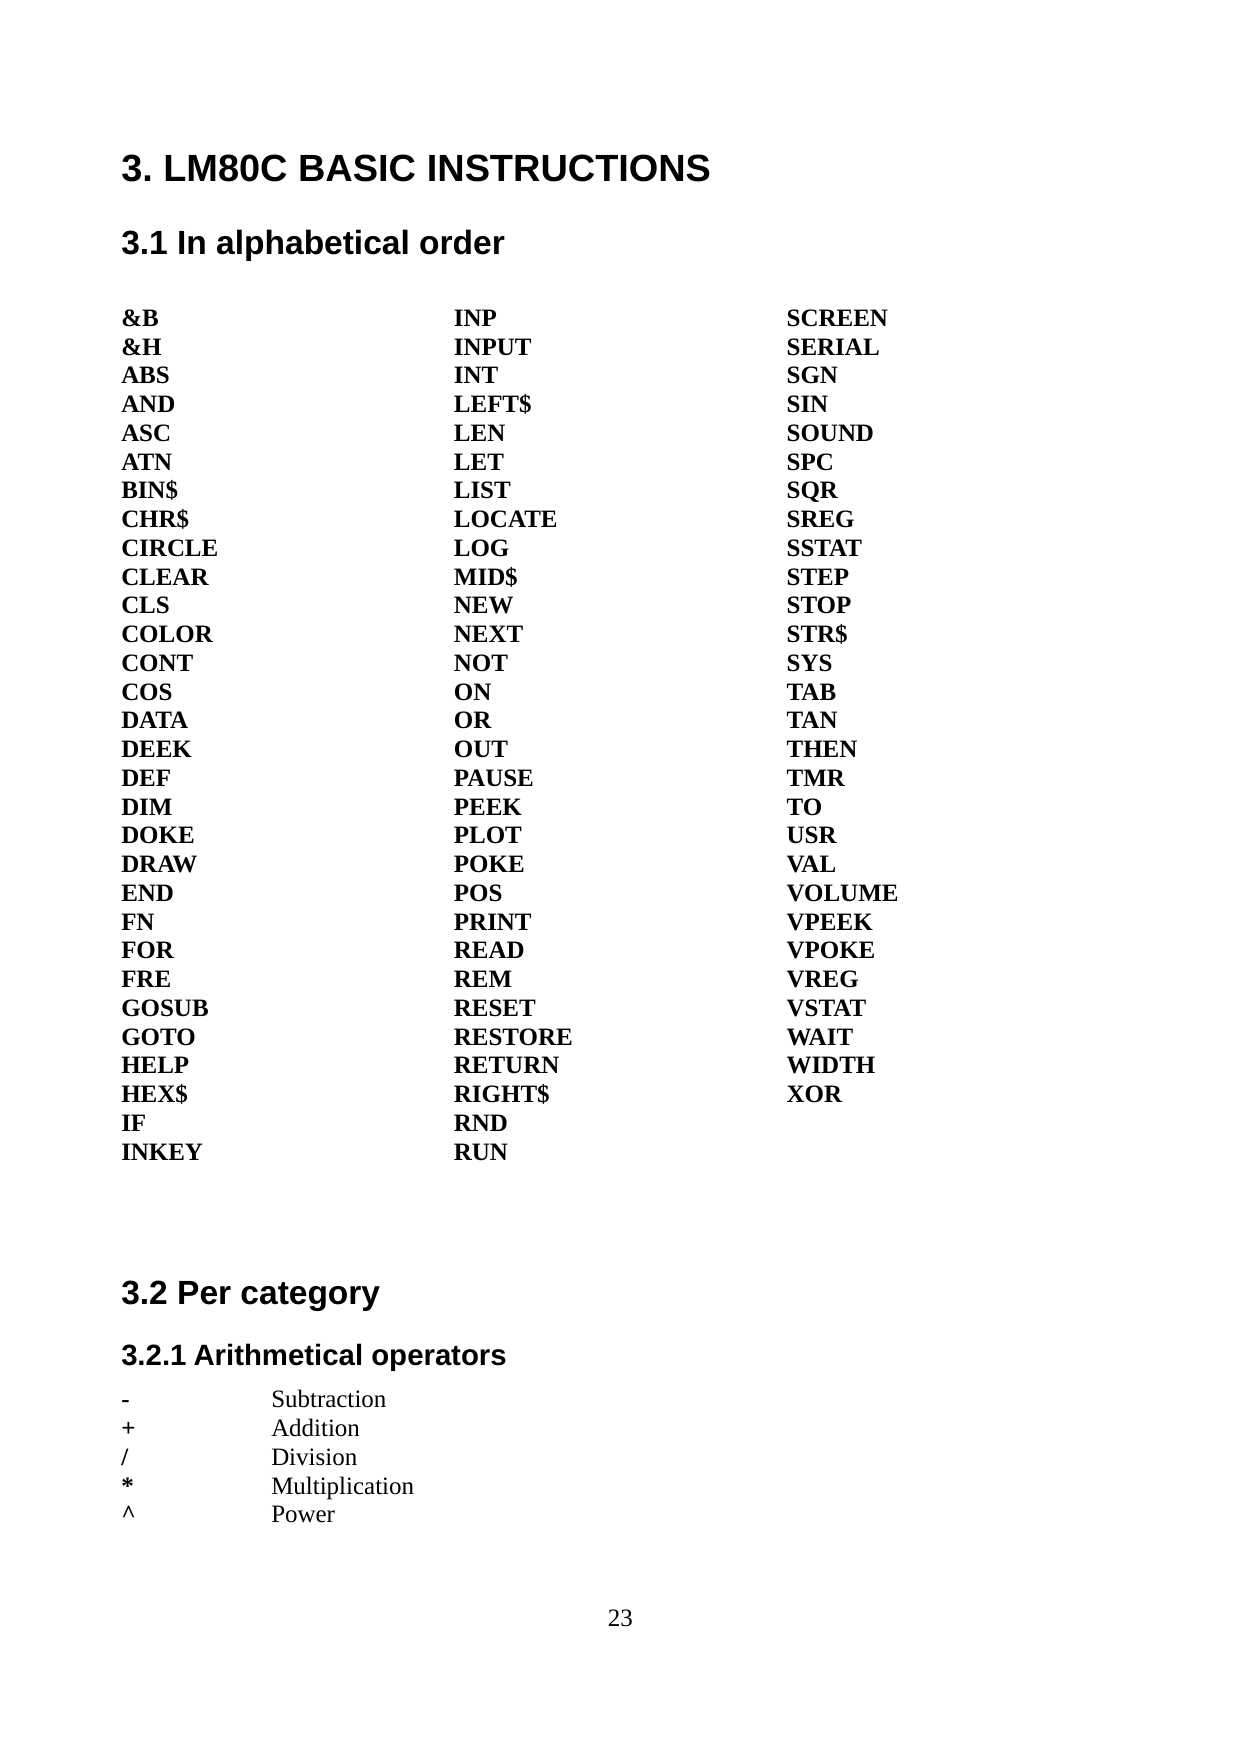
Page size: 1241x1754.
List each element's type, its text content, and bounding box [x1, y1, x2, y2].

text SSTAT [786, 533, 1119, 562]
text CHR$ [121, 504, 454, 533]
text SGN [786, 360, 1119, 389]
text GOTO [121, 1022, 454, 1050]
subtitle 3.2 Per category [121, 1272, 1119, 1311]
text SIN [786, 389, 1119, 418]
text + Addition [121, 1413, 1119, 1442]
text PAUSE [454, 763, 786, 792]
text READ [454, 935, 786, 964]
text VAL [786, 849, 1119, 878]
text COLOR [121, 619, 454, 648]
text TMR [786, 763, 1119, 792]
text THEN [786, 734, 1119, 763]
text RIGHT$ [454, 1079, 786, 1108]
text STR$ [786, 619, 1119, 648]
text LOCATE [454, 504, 786, 533]
text CLS [121, 590, 454, 619]
text NEXT [454, 619, 786, 648]
text RETURN [454, 1050, 786, 1079]
text BIN$ [121, 475, 454, 504]
text INP [454, 303, 786, 332]
text FOR [121, 935, 454, 964]
text * Multiplication [121, 1471, 1119, 1499]
text VREG [786, 964, 1119, 993]
text POS [454, 878, 786, 907]
text SOUND [786, 418, 1119, 447]
text SQR [786, 475, 1119, 504]
text SPC [786, 447, 1119, 475]
text LOG [454, 533, 786, 562]
text POKE [454, 849, 786, 878]
text WIDTH [786, 1050, 1119, 1079]
text SERIAL [786, 332, 1119, 360]
text RND [454, 1108, 786, 1137]
text GOSUB [121, 993, 454, 1022]
text XOR [786, 1079, 1119, 1108]
text DOKE [121, 820, 454, 849]
text / Division [121, 1442, 1119, 1471]
text RESET [454, 993, 786, 1022]
text VOLUME [786, 878, 1119, 907]
text LET [454, 447, 786, 475]
text LIST [454, 475, 786, 504]
text CONT [121, 648, 454, 677]
text END [121, 878, 454, 907]
text &H [121, 332, 454, 360]
text - Subtraction [121, 1384, 1119, 1413]
text ATN [121, 447, 454, 475]
text STEP [786, 562, 1119, 590]
text PRINT [454, 907, 786, 935]
text CLEAR [121, 562, 454, 590]
text PEEK [454, 792, 786, 820]
text ABS [121, 360, 454, 389]
text VSTAT [786, 993, 1119, 1022]
text SYS [786, 648, 1119, 677]
text &B [121, 303, 454, 332]
text INKEY [121, 1137, 454, 1165]
text TAB [786, 677, 1119, 705]
text PLOT [454, 820, 786, 849]
text VPOKE [786, 935, 1119, 964]
text NEW [454, 590, 786, 619]
text OR [454, 705, 786, 734]
text DRAW [121, 849, 454, 878]
text ASC [121, 418, 454, 447]
text RUN [454, 1137, 786, 1165]
text SREG [786, 504, 1119, 533]
text HEX$ [121, 1079, 454, 1108]
subtitle 3. LM80C BASIC INSTRUCTIONS [121, 146, 1119, 190]
text AND [121, 389, 454, 418]
text LEN [454, 418, 786, 447]
subtitle 3.2.1 Arithmetical operators [121, 1338, 1119, 1372]
text RESTORE [454, 1022, 786, 1050]
subtitle 3.1 In alphabetical order [121, 223, 1119, 262]
text IF [121, 1108, 454, 1137]
text DEF [121, 763, 454, 792]
text MID$ [454, 562, 786, 590]
text NOT [454, 648, 786, 677]
text STOP [786, 590, 1119, 619]
text TO [786, 792, 1119, 820]
text VPEEK [786, 907, 1119, 935]
text DIM [121, 792, 454, 820]
text DEEK [121, 734, 454, 763]
text SCREEN [786, 303, 1119, 332]
text REM [454, 964, 786, 993]
text ^ Power [121, 1499, 1119, 1528]
text USR [786, 820, 1119, 849]
text ON [454, 677, 786, 705]
text WAIT [786, 1022, 1119, 1050]
text TAN [786, 705, 1119, 734]
text OUT [454, 734, 786, 763]
text CIRCLE [121, 533, 454, 562]
text HELP [121, 1050, 454, 1079]
text COS [121, 677, 454, 705]
text FRE [121, 964, 454, 993]
text DATA [121, 705, 454, 734]
text INPUT [454, 332, 786, 360]
text FN [121, 907, 454, 935]
text LEFT$ [454, 389, 786, 418]
text INT [454, 360, 786, 389]
